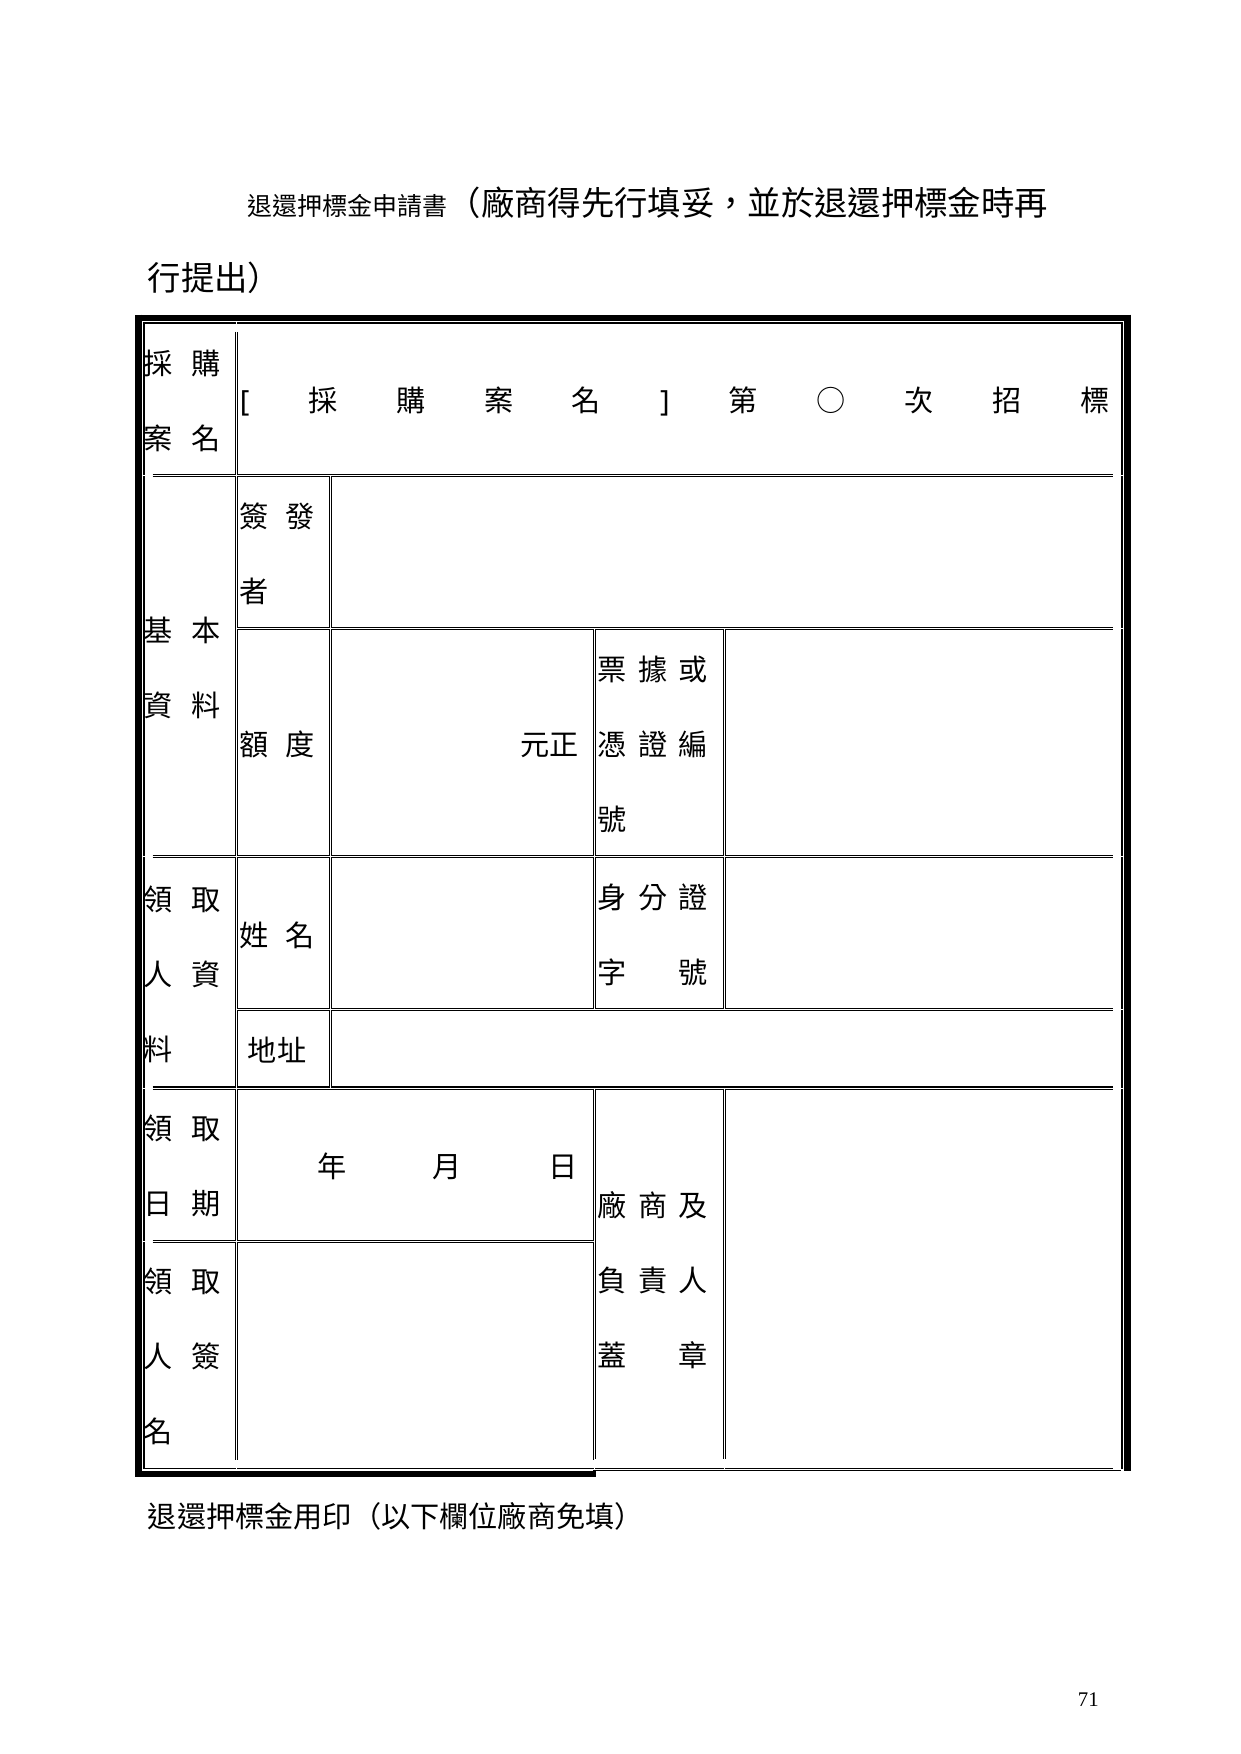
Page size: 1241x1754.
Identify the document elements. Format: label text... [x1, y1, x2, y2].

table_header [採購案名]第○次招標 [237, 324, 1121, 474]
table_cell 簽發者 [238, 477, 329, 627]
table_cell [332, 858, 593, 1008]
table_cell [330, 474, 1124, 627]
table_header 採購 案名 [142, 321, 237, 474]
table_cell 基本 資料 [142, 474, 237, 855]
table_cell [724, 1086, 1122, 1468]
table_cell 元正 [332, 630, 593, 855]
table_cell 身分證 字號 [596, 858, 723, 1008]
table_cell [724, 627, 1124, 855]
table_cell 領取 日期 [145, 1086, 235, 1239]
table_cell 姓名 [238, 858, 329, 1008]
text 退還押標金用印（以下欄位廠商免填） [148, 1477, 1079, 1552]
table_cell [330, 1008, 1124, 1086]
table_cell 地址 [238, 1011, 329, 1086]
table_cell 額度 [238, 630, 329, 855]
table_cell 廠商及負責人蓋章 [595, 1090, 724, 1468]
table_cell 年 月 日 [238, 1090, 593, 1239]
subtitle 退還押標金申請書（廠商得先行填妥，並於退還押標金時再行提出） [148, 164, 1079, 314]
table_cell [237, 1243, 594, 1468]
table_cell [724, 855, 1124, 1008]
table_cell 領取人簽名 [145, 1240, 237, 1468]
table_cell 領取人資料 [142, 855, 237, 1086]
table_cell 票據或 憑證編號 [596, 630, 723, 855]
